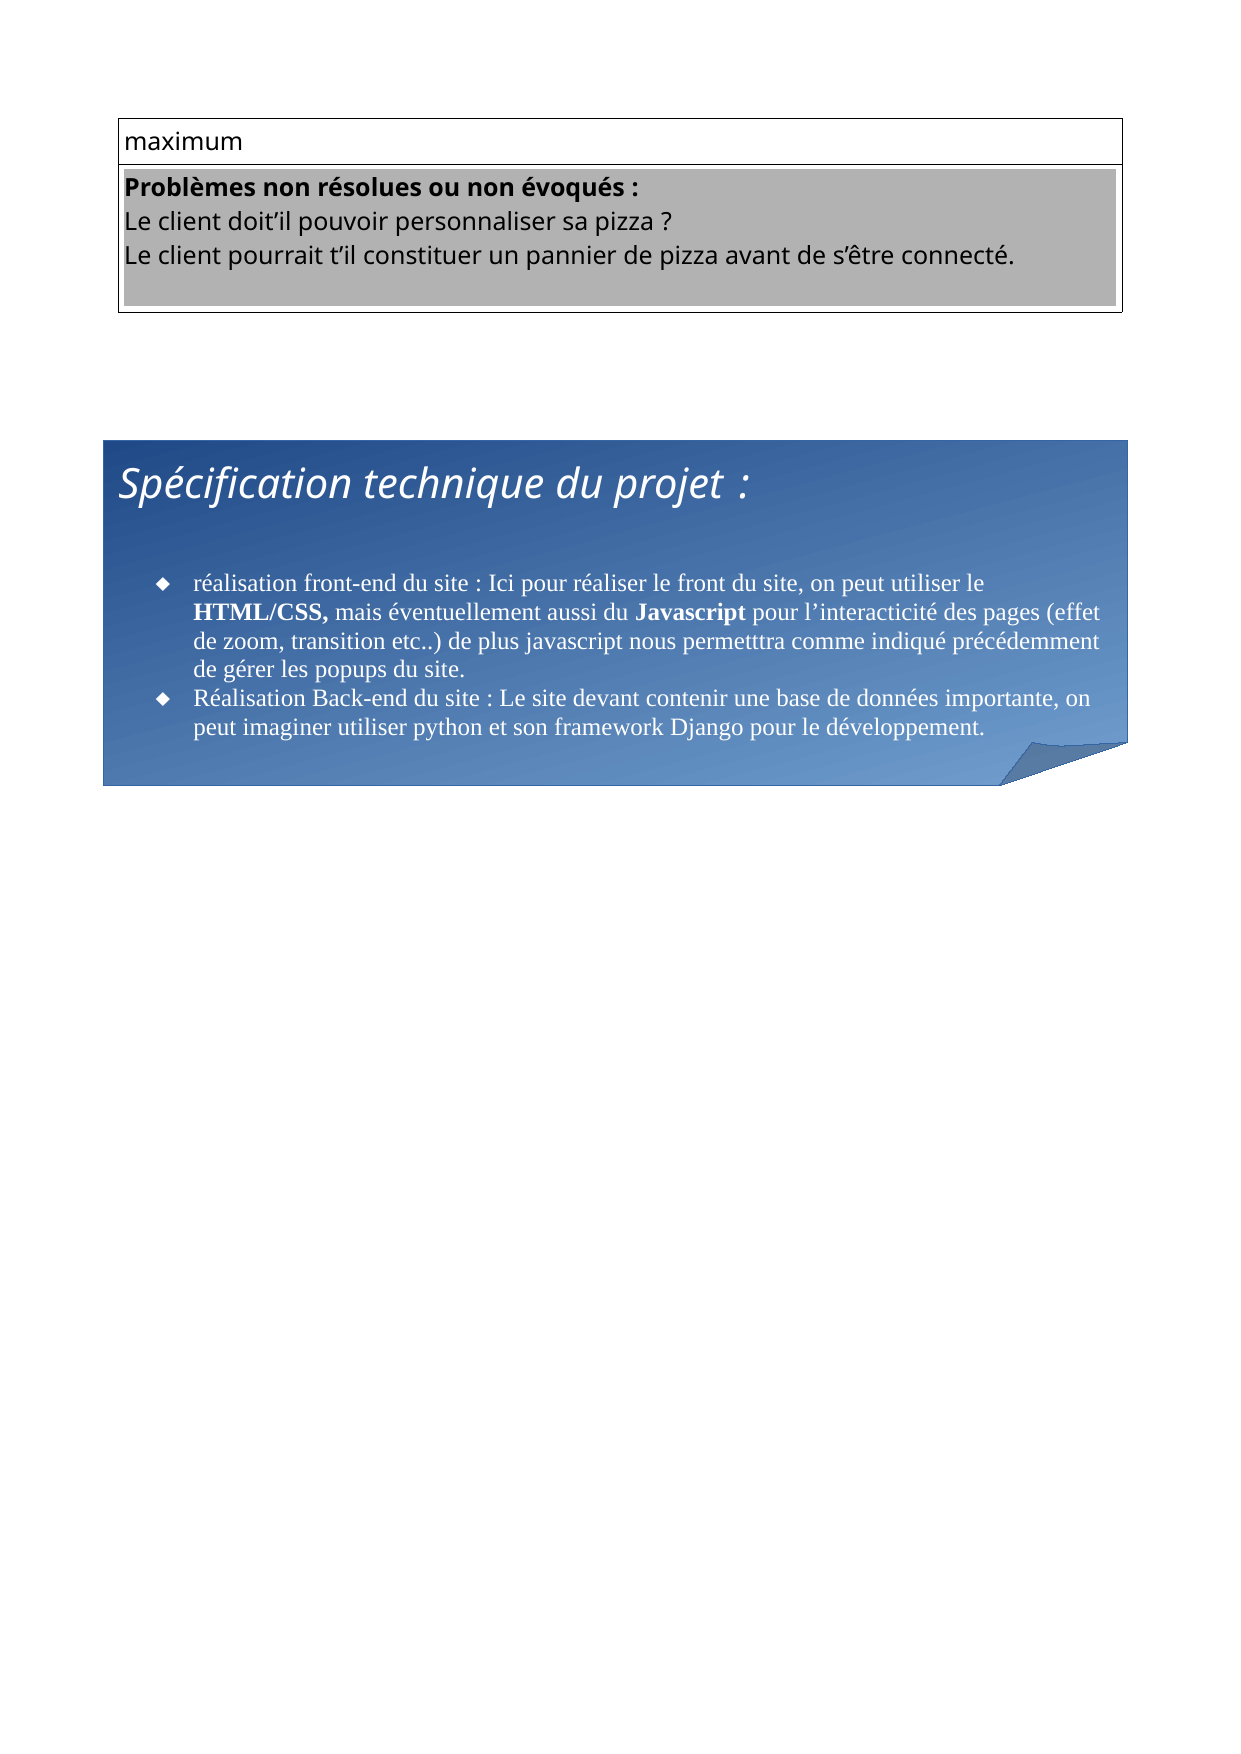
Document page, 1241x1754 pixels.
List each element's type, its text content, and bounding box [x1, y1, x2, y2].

table_cell Problèmes non résolues ou non évoqués : Le client doit’il pouvoir personnaliser sa pizza ? Le client pourrait t’il constituer un pannier de pizza avant de s’être connecté. [119, 165, 1122, 312]
table_cell maximum [119, 119, 1122, 164]
